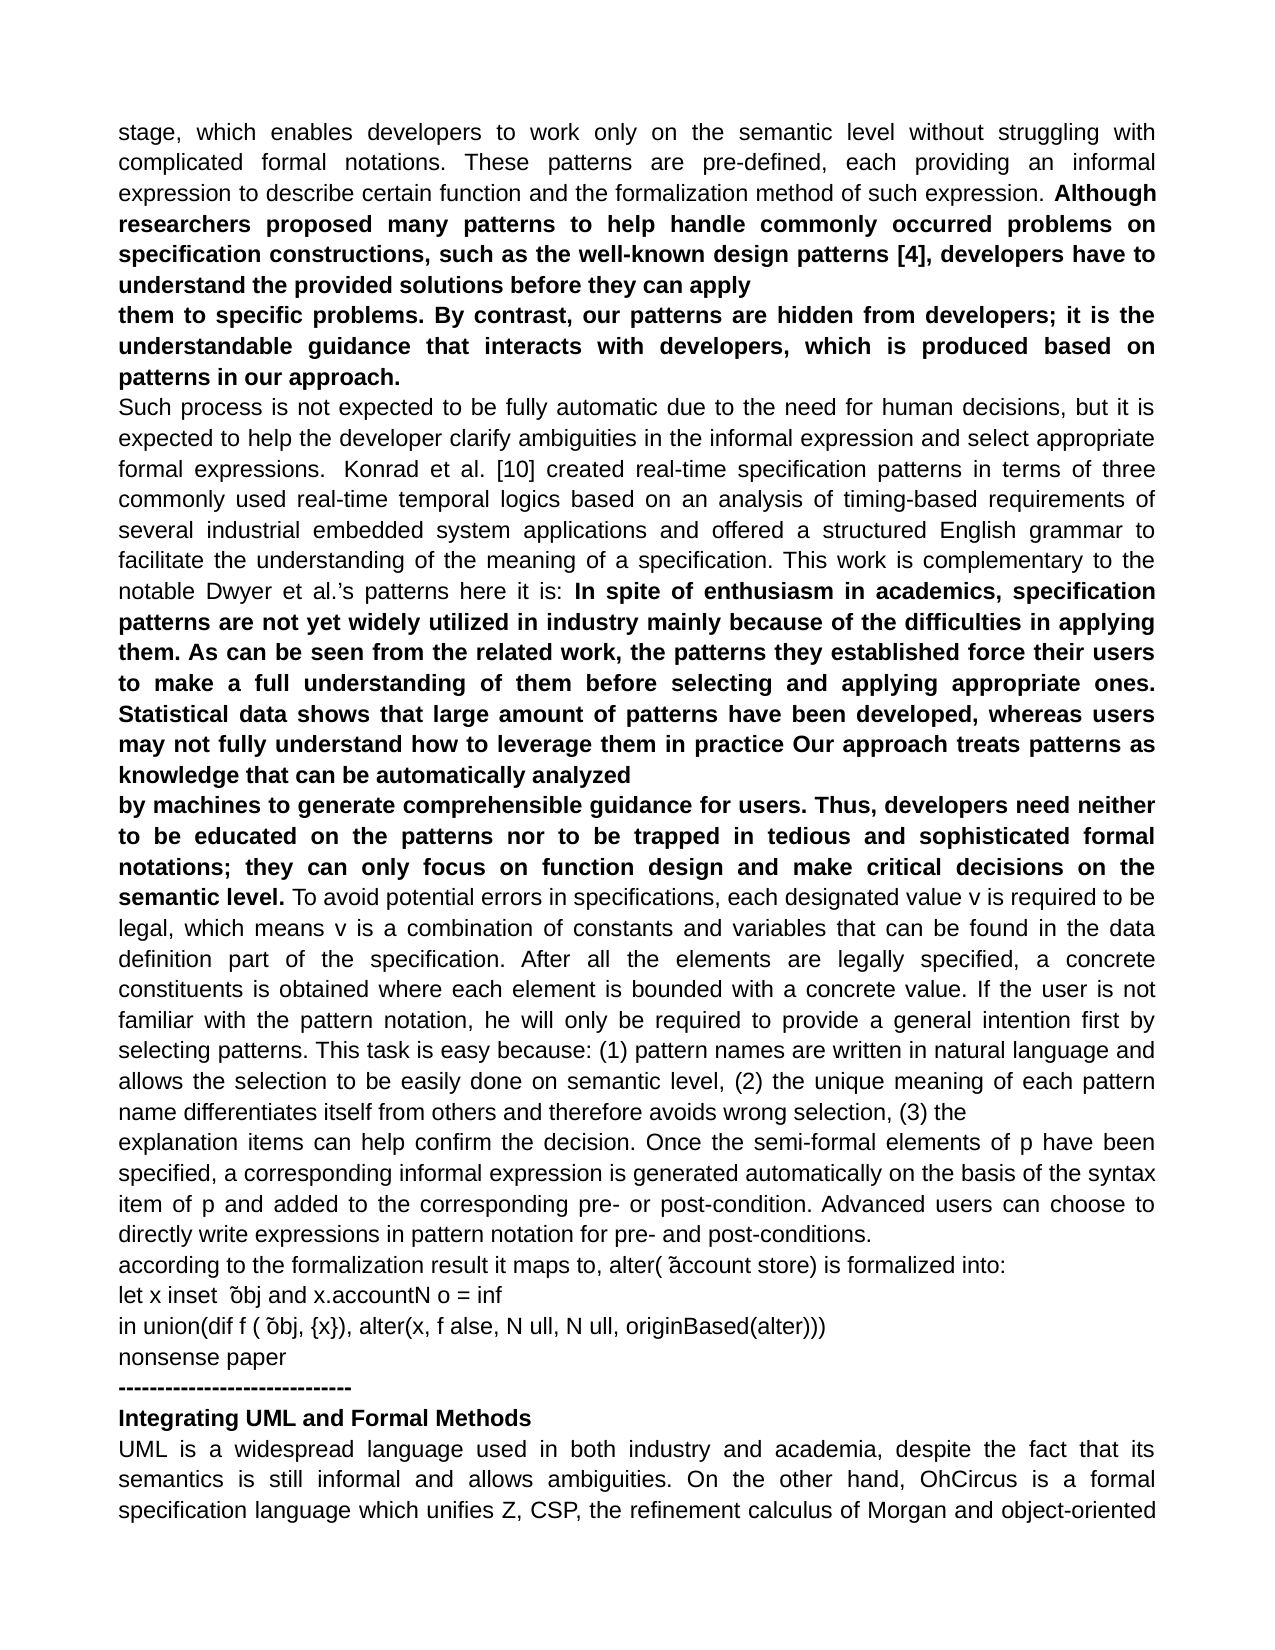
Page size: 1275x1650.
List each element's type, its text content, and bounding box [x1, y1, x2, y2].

text by machines to generate comprehensible guidance for users. Thus, developers need neither to be educated on the patterns nor to be trapped in tedious and sophisticated formal notations; they can only focus on function design and make critical decisions on the semantic level. To avoid potential errors in specifications, each designated value v is required to be legal, which means v is a combination of constants and variables that can be found in the data definition part of the specification. After all the elements are legally specified, a concrete constituents is obtained where each element is bounded with a concrete value. If the user is not familiar with the pattern notation, he will only be required to provide a general intention first by selecting patterns. This task is easy because: (1) pattern names are written in natural language and allows the selection to be easily done on semantic level, (2) the unique meaning of each pattern name differentiates itself from others and therefore avoids wrong selection, (3) the [118, 792, 1157, 1125]
text ------------------------------ [118, 1374, 1157, 1401]
text according to the formalization result it maps to, alter( ̃account store) is formalized into: [118, 1251, 1157, 1278]
text them to specific problems. By contrast, our patterns are hidden from developers; it is the understandable guidance that interacts with developers, which is produced based on patterns in our approach. [118, 302, 1157, 390]
text Such process is not expected to be fully automatic due to the need for human decisions, but it is expected to help the developer clarify ambiguities in the informal expression and select appropriate formal expressions. Konrad et al. [10] created real-time specification patterns in terms of three commonly used real-time temporal logics based on an analysis of timing-based requirements of several industrial embedded system applications and offered a structured English grammar to facilitate the understanding of the meaning of a specification. This work is complementary to the notable Dwyer et al.’s patterns here it is: In spite of enthusiasm in academics, specification patterns are not yet widely utilized in industry mainly because of the difficulties in applying them. As can be seen from the related work, the patterns they established force their users to make a full understanding of them before selecting and applying appropriate ones. Statistical data shows that large amount of patterns have been developed, whereas users may not fully understand how to leverage them in practice Our approach treats patterns as knowledge that can be automatically analyzed [118, 394, 1157, 788]
text nonsense paper [118, 1343, 1157, 1370]
text let x inset ̃obj and x.accountN o = inf [118, 1282, 1157, 1309]
text in union(dif f ( ̃obj, {x}), alter(x, f alse, N ull, N ull, originBased(alter))) [118, 1312, 1157, 1339]
text explanation items can help confirm the decision. Once the semi-formal elements of p have been specified, a corresponding informal expression is generated automatically on the basis of the syntax item of p and added to the corresponding pre- or post-condition. Advanced users can choose to directly write expressions in pattern notation for pre- and post-conditions. [118, 1129, 1157, 1247]
text Integrating UML and Formal Methods [118, 1404, 1157, 1431]
text UML is a widespread language used in both industry and academia, despite the fact that its semantics is still informal and allows ambiguities. On the other hand, OhCircus is a formal specification language which unifies Z, CSP, the refinement calculus of Morgan and object-oriented [118, 1435, 1157, 1523]
text stage, which enables developers to work only on the semantic level without struggling with complicated formal notations. These patterns are pre-defined, each providing an informal expression to describe certain function and the formalization method of such expression. Although researchers proposed many patterns to help handle commonly occurred problems on specification constructions, such as the well-known design patterns [4], developers have to understand the provided solutions before they can apply [118, 118, 1157, 298]
